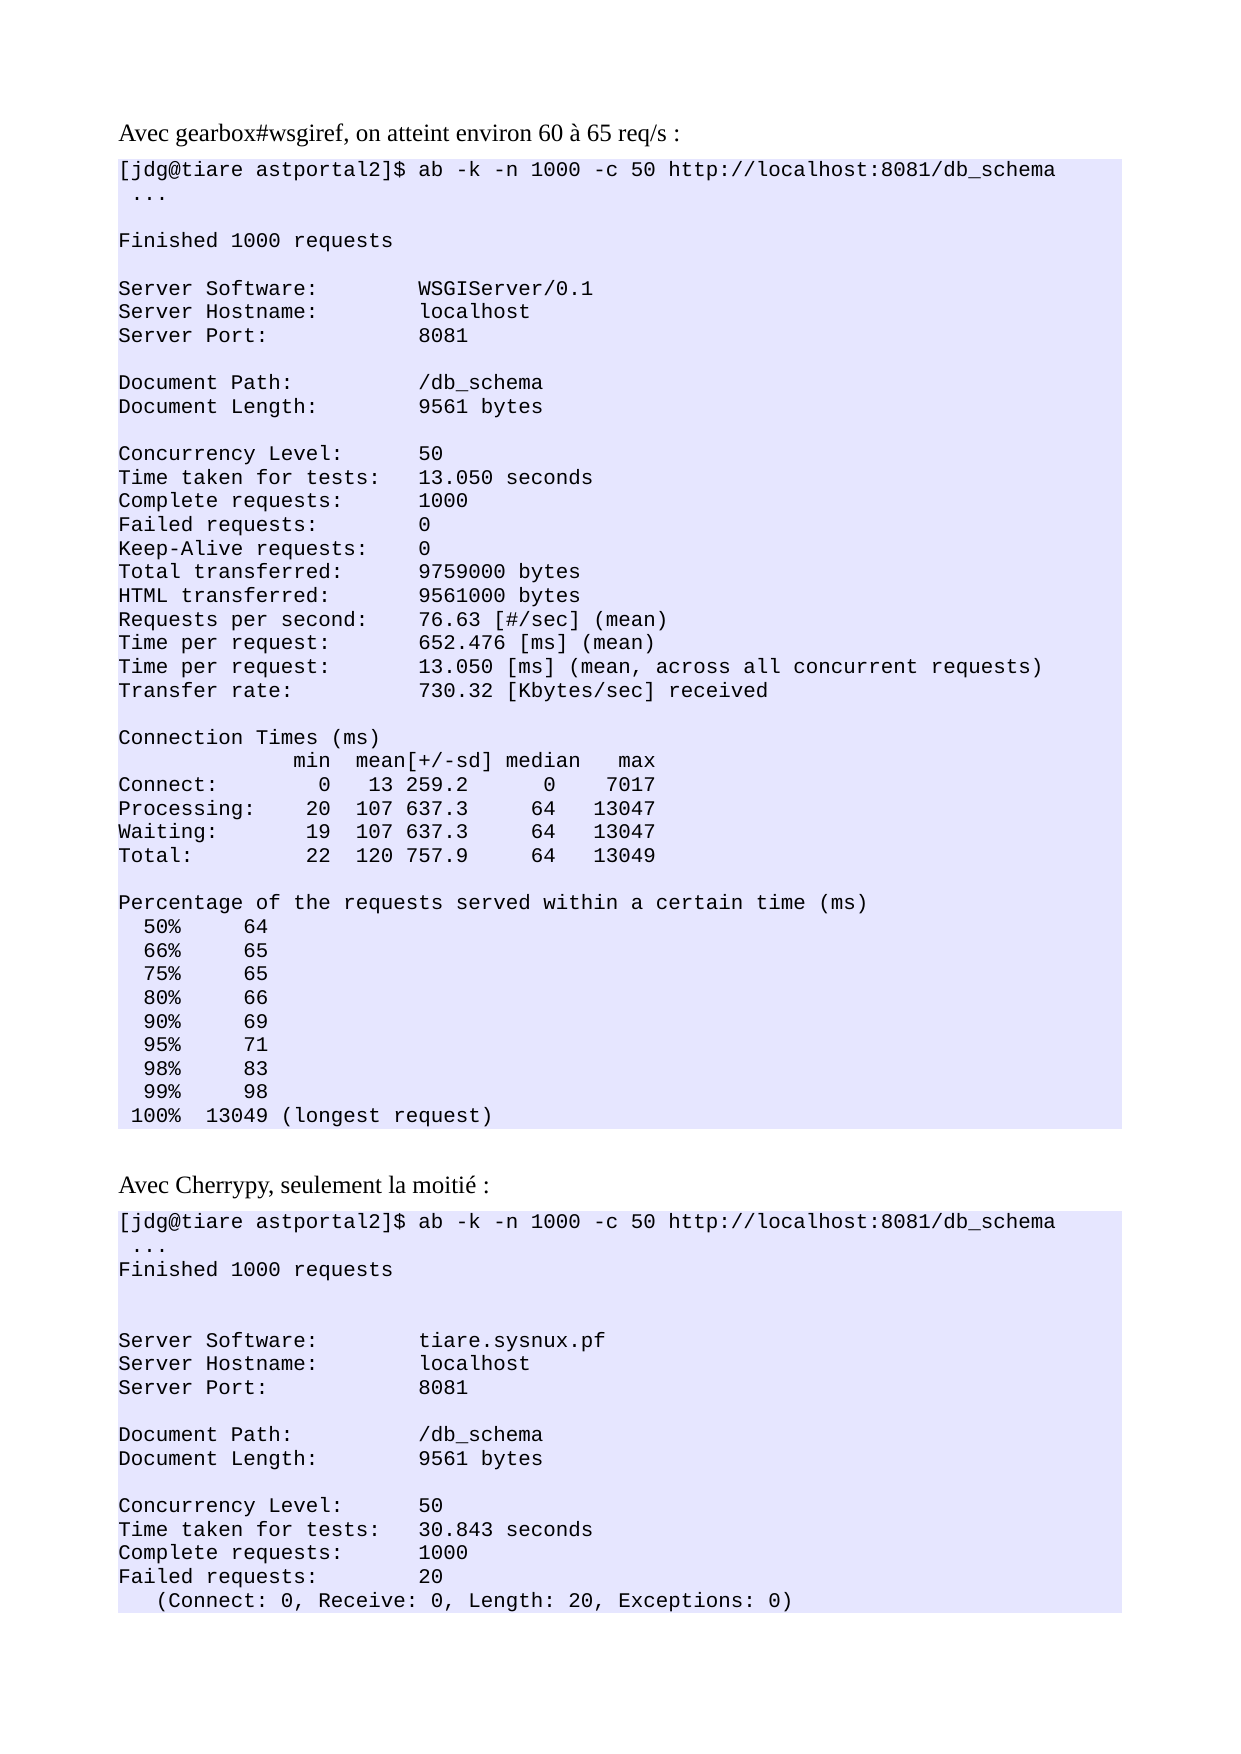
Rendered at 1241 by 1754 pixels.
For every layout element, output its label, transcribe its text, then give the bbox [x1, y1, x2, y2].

text Percentage of the requests served within a certain time (ms) [118, 892, 1122, 916]
text 90% 69 [118, 1011, 1122, 1034]
text Server Port: 8081 [118, 325, 1122, 348]
text 50% 64 [118, 916, 1122, 940]
text ... [118, 183, 1122, 207]
text Server Software: WSGIServer/0.1 [118, 278, 1122, 301]
text [jdg@tiare astportal2]$ ab -k -n 1000 -c 50 http://localhost:8081/db_schema [118, 1211, 1122, 1235]
text 95% 71 [118, 1034, 1122, 1058]
text 66% 65 [118, 940, 1122, 963]
text Time per request: 652.476 [ms] (mean) [118, 632, 1122, 656]
text Avec Cherrypy, seulement la moitié : [118, 1170, 1122, 1199]
text Concurrency Level: 50 [118, 443, 1122, 467]
text Waiting: 19 107 637.3 64 13047 [118, 821, 1122, 845]
text 80% 66 [118, 987, 1122, 1011]
text Server Hostname: localhost [118, 301, 1122, 325]
text Avec gearbox#wsgiref, on atteint environ 60 à 65 req/s : [118, 118, 1122, 147]
text Complete requests: 1000 [118, 1542, 1122, 1566]
text Failed requests: 20 [118, 1566, 1122, 1590]
text Server Port: 8081 [118, 1377, 1122, 1401]
text Document Length: 9561 bytes [118, 1448, 1122, 1471]
text Transfer rate: 730.32 [Kbytes/sec] received [118, 679, 1122, 703]
text Requests per second: 76.63 [#/sec] (mean) [118, 609, 1122, 632]
text Complete requests: 1000 [118, 490, 1122, 514]
text (Connect: 0, Receive: 0, Length: 20, Exceptions: 0) [118, 1590, 1122, 1613]
text Finished 1000 requests [118, 230, 1122, 254]
text Document Path: /db_schema [118, 372, 1122, 396]
text Time taken for tests: 30.843 seconds [118, 1519, 1122, 1542]
text 100% 13049 (longest request) [118, 1105, 1122, 1129]
text 99% 98 [118, 1082, 1122, 1105]
text Server Hostname: localhost [118, 1353, 1122, 1377]
text Total transferred: 9759000 bytes [118, 561, 1122, 585]
text Keep-Alive requests: 0 [118, 538, 1122, 561]
text Server Software: tiare.sysnux.pf [118, 1329, 1122, 1353]
text Document Length: 9561 bytes [118, 396, 1122, 419]
text [jdg@tiare astportal2]$ ab -k -n 1000 -c 50 http://localhost:8081/db_schema [118, 159, 1122, 183]
text Connection Times (ms) [118, 727, 1122, 751]
text Time taken for tests: 13.050 seconds [118, 467, 1122, 490]
text Connect: 0 13 259.2 0 7017 [118, 774, 1122, 798]
text HTML transferred: 9561000 bytes [118, 585, 1122, 609]
text Total: 22 120 757.9 64 13049 [118, 845, 1122, 869]
text Finished 1000 requests [118, 1259, 1122, 1282]
text 75% 65 [118, 963, 1122, 987]
text min mean[+/-sd] median max [118, 751, 1122, 774]
text Document Path: /db_schema [118, 1424, 1122, 1448]
text Failed requests: 0 [118, 514, 1122, 538]
text Concurrency Level: 50 [118, 1495, 1122, 1519]
text Processing: 20 107 637.3 64 13047 [118, 798, 1122, 821]
text 98% 83 [118, 1058, 1122, 1082]
text Time per request: 13.050 [ms] (mean, across all concurrent requests) [118, 656, 1122, 679]
text ... [118, 1235, 1122, 1259]
